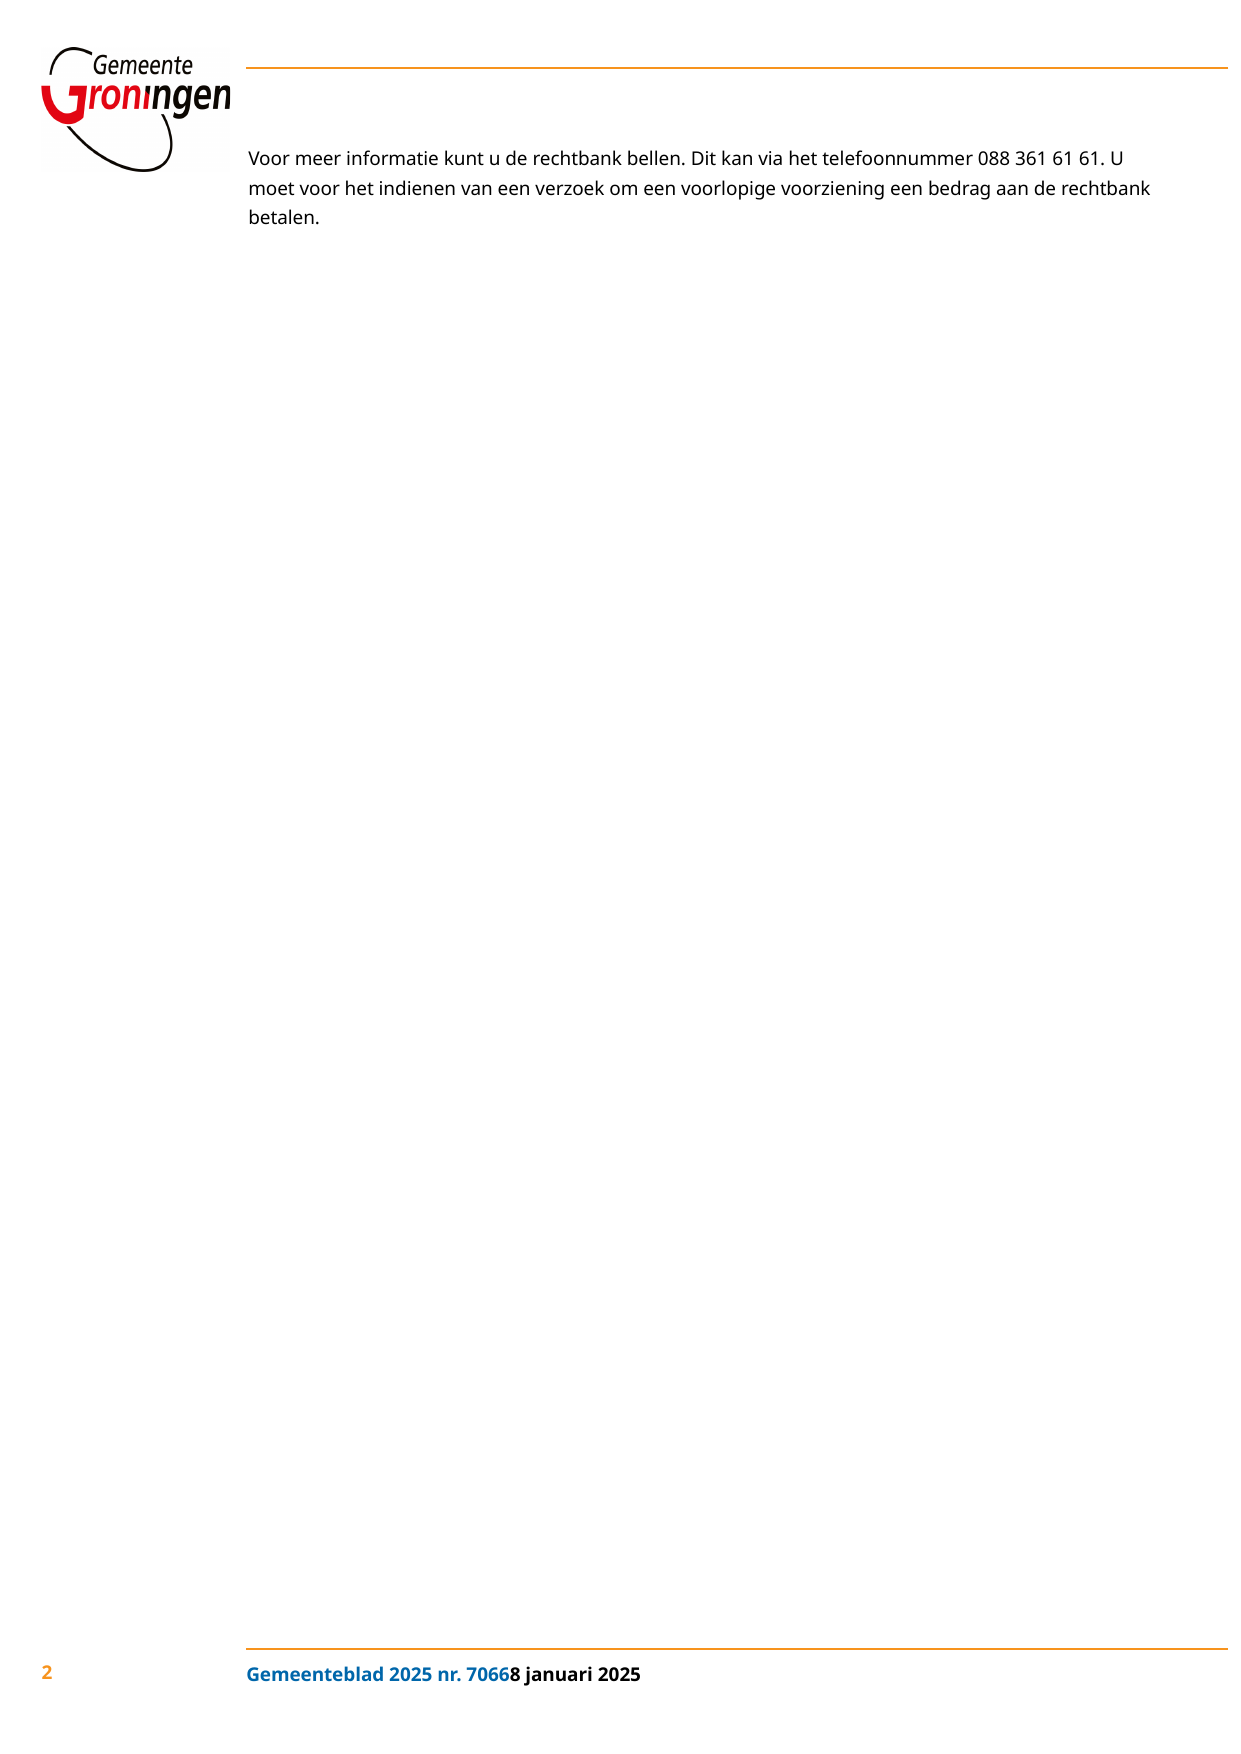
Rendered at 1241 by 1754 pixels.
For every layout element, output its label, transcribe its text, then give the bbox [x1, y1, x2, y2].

picture [41, 47, 231, 172]
text Voor meer informatie kunt u de rechtbank bellen. Dit kan via het telefoonnummer 088 361 61 61. U moet voor het indienen van een verzoek om een voorlopige voorziening een bedrag aan de rechtbank betalen. [248, 145, 1152, 230]
